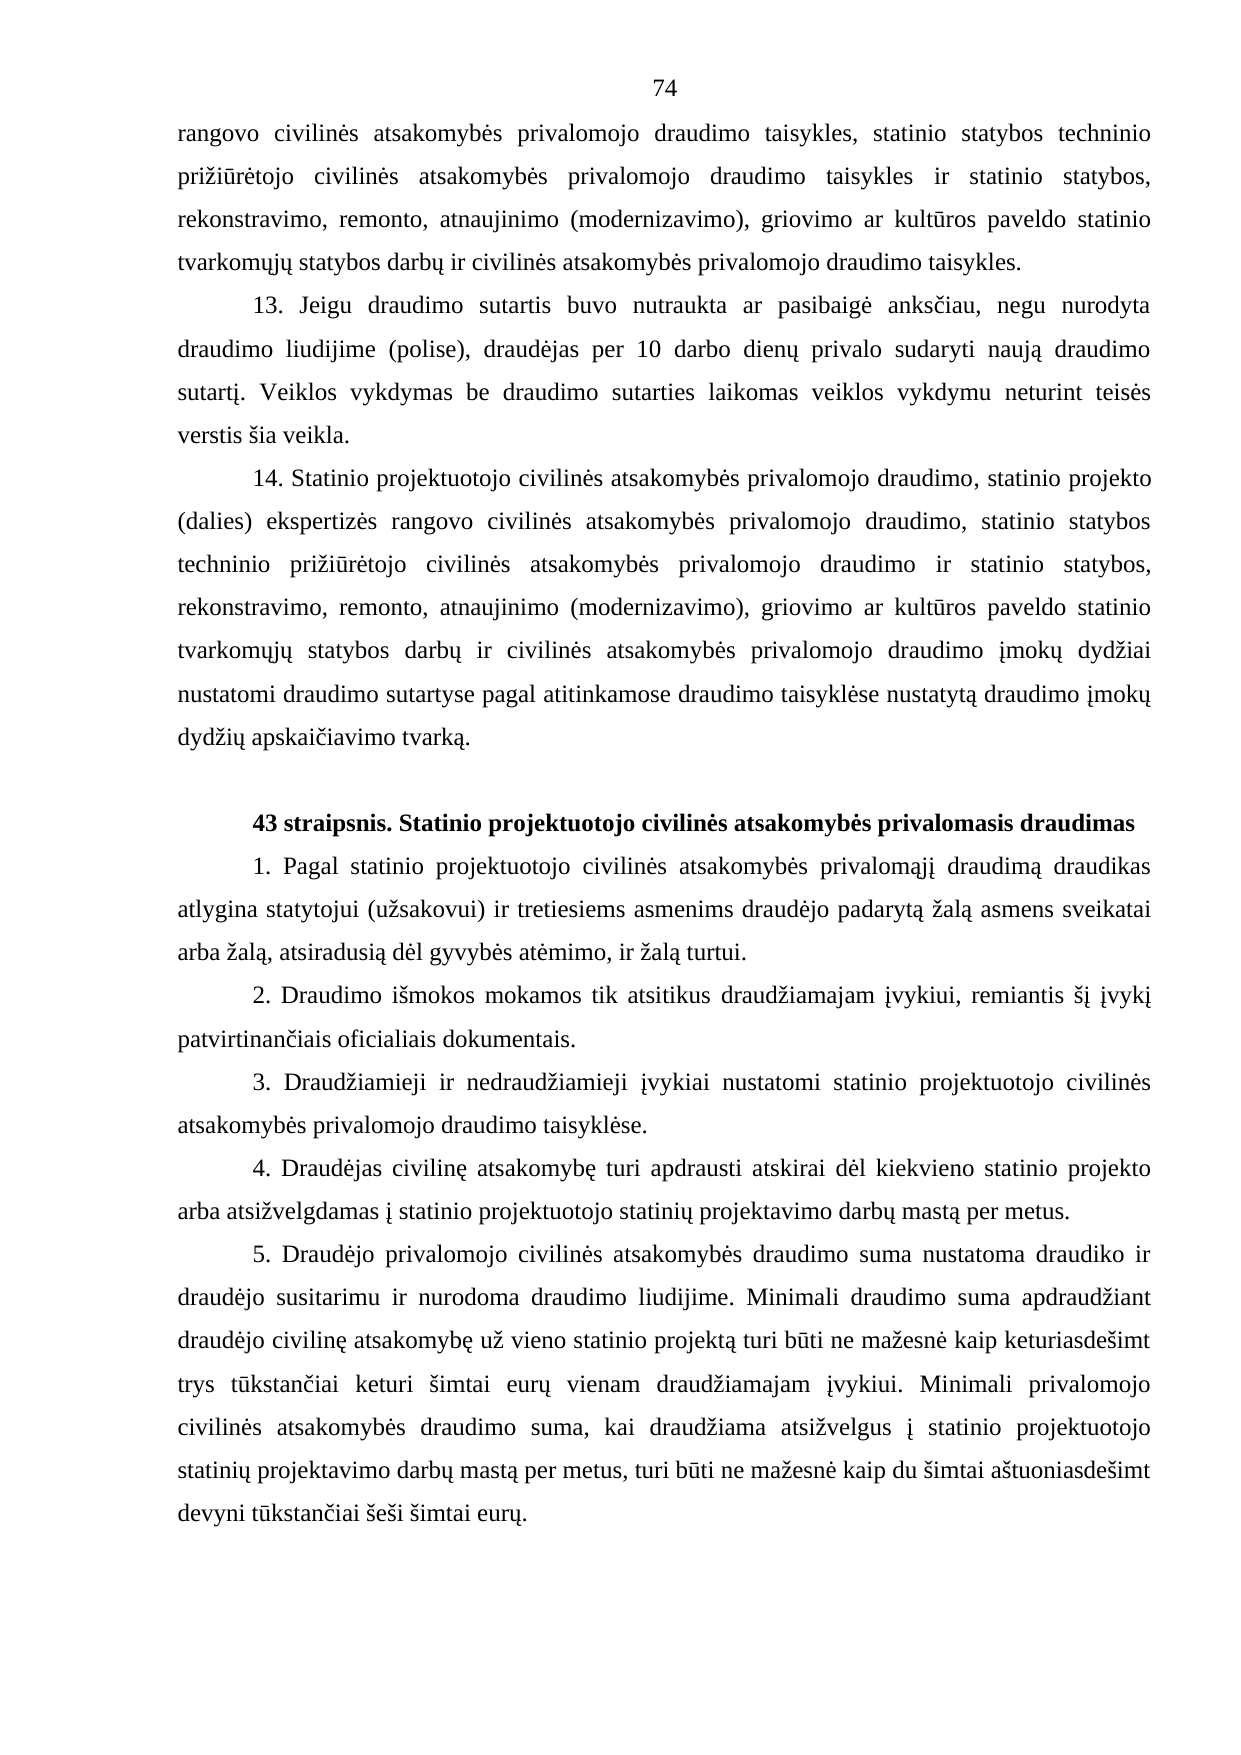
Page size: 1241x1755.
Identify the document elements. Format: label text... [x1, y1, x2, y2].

text 1. Pagal statinio projektuotojo civilinės atsakomybės privalomąjį draudimą draudikas atlygina statytojui (užsakovui) ir tretiesiems asmenims draudėjo padarytą žalą asmens sveikatai arba žalą, atsiradusią dėl gyvybės atėmimo, ir žalą turtui. [177, 851, 1152, 966]
text 2. Draudimo išmokos mokamos tik atsitikus draudžiamajam įvykiui, remiantis šį įvykį patvirtinančiais oficialiais dokumentais. [177, 981, 1152, 1052]
text 14. Statinio projektuotojo civilinės atsakomybės privalomojo draudimo, statinio projekto (dalies) ekspertizės rangovo civilinės atsakomybės privalomojo draudimo, statinio statybos techninio prižiūrėtojo civilinės atsakomybės privalomojo draudimo ir statinio statybos, rekonstravimo, remonto, atnaujinimo (modernizavimo), griovimo ar kultūros paveldo statinio tvarkomųjų statybos darbų ir civilinės atsakomybės privalomojo draudimo įmokų dydžiai nustatomi draudimo sutartyse pagal atitinkamose draudimo taisyklėse nustatytą draudimo įmokų dydžių apskaičiavimo tvarką. [177, 463, 1152, 751]
text 13. Jeigu draudimo sutartis buvo nutraukta ar pasibaigė anksčiau, negu nurodyta draudimo liudijime (polise), draudėjas per 10 darbo dienų privalo sudaryti naują draudimo sutartį. Veiklos vykdymas be draudimo sutarties laikomas veiklos vykdymu neturint teisės verstis šia veikla. [177, 291, 1152, 449]
text 5. Draudėjo privalomojo civilinės atsakomybės draudimo suma nustatoma draudiko ir draudėjo susitarimu ir nurodoma draudimo liudijime. Minimali draudimo suma apdraudžiant draudėjo civilinę atsakomybę už vieno statinio projektą turi būti ne mažesnė kaip keturiasdešimt trys tūkstančiai keturi šimtai eurų vienam draudžiamajam įvykiui. Minimali privalomojo civilinės atsakomybės draudimo suma, kai draudžiama atsižvelgus į statinio projektuotojo statinių projektavimo darbų mastą per metus, turi būti ne mažesnė kaip du šimtai aštuoniasdešimt devyni tūkstančiai šeši šimtai eurų. [177, 1239, 1152, 1527]
text 3. Draudžiamieji ir nedraudžiamieji įvykiai nustatomi statinio projektuotojo civilinės atsakomybės privalomojo draudimo taisyklėse. [177, 1067, 1152, 1139]
text 4. Draudėjas civilinę atsakomybę turi apdrausti atskirai dėl kiekvieno statinio projekto arba atsižvelgdamas į statinio projektuotojo statinių projektavimo darbų mastą per metus. [177, 1153, 1152, 1225]
text 43 straipsnis. Statinio projektuotojo civilinės atsakomybės privalomasis draudimas [177, 808, 1152, 837]
text rangovo civilinės atsakomybės privalomojo draudimo taisykles, statinio statybos techninio prižiūrėtojo civilinės atsakomybės privalomojo draudimo taisykles ir statinio statybos, rekonstravimo, remonto, atnaujinimo (modernizavimo), griovimo ar kultūros paveldo statinio tvarkomųjų statybos darbų ir civilinės atsakomybės privalomojo draudimo taisykles. [177, 118, 1152, 276]
